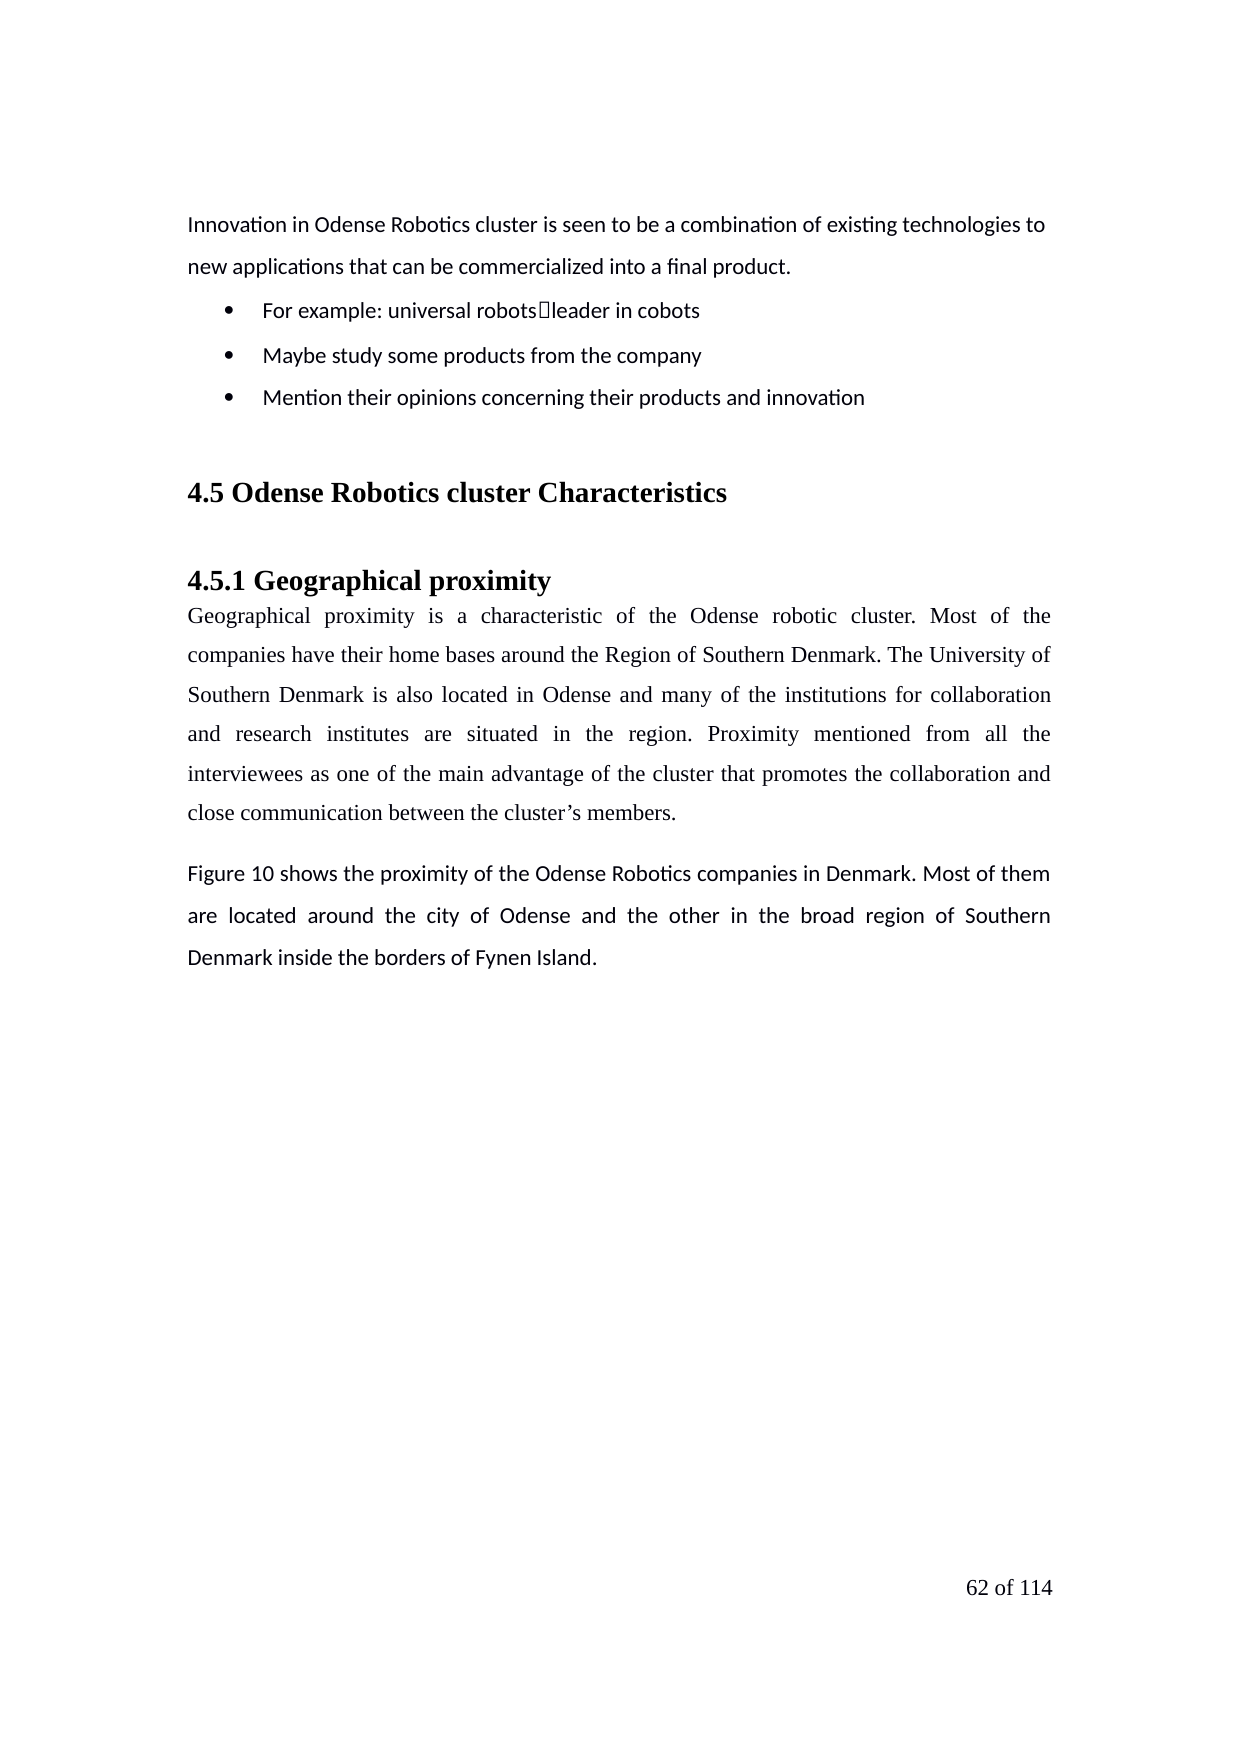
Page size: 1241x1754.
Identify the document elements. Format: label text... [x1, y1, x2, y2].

subtitle 4.5 Odense Robotics cluster Characteristics [187, 475, 1053, 508]
text Figure 10 shows the proximity of the Odense Robotics companies in Denmark. Most of them are located around the city of Odense and the other in the broad region of Southern Denmark inside the borders of Fynen Island. [187, 859, 1053, 972]
text Geographical proximity is a characteristic of the Odense robotic cluster. Most of the companies have their home bases around the Region of Southern Denmark. The University of Southern Denmark is also located in Odense and many of the institutions for collaboration and research institutes are situated in the region. Proximity mentioned from all the interviewees as one of the main advantage of the cluster that promotes the collaboration and close communication between the cluster’s members. [187, 602, 1053, 826]
list Mention their opinions concerning their products and innovation [225, 383, 1053, 411]
subtitle 4.5.1 Geographical proximity [187, 563, 1053, 597]
list Maybe study some products from the company [225, 341, 1053, 369]
text Innovation in Odense Robotics cluster is seen to be a combination of existing technologies to new applications that can be commercialized into a final product. [187, 210, 1053, 280]
list For example: universal robotsleader in cobots [225, 294, 1053, 325]
